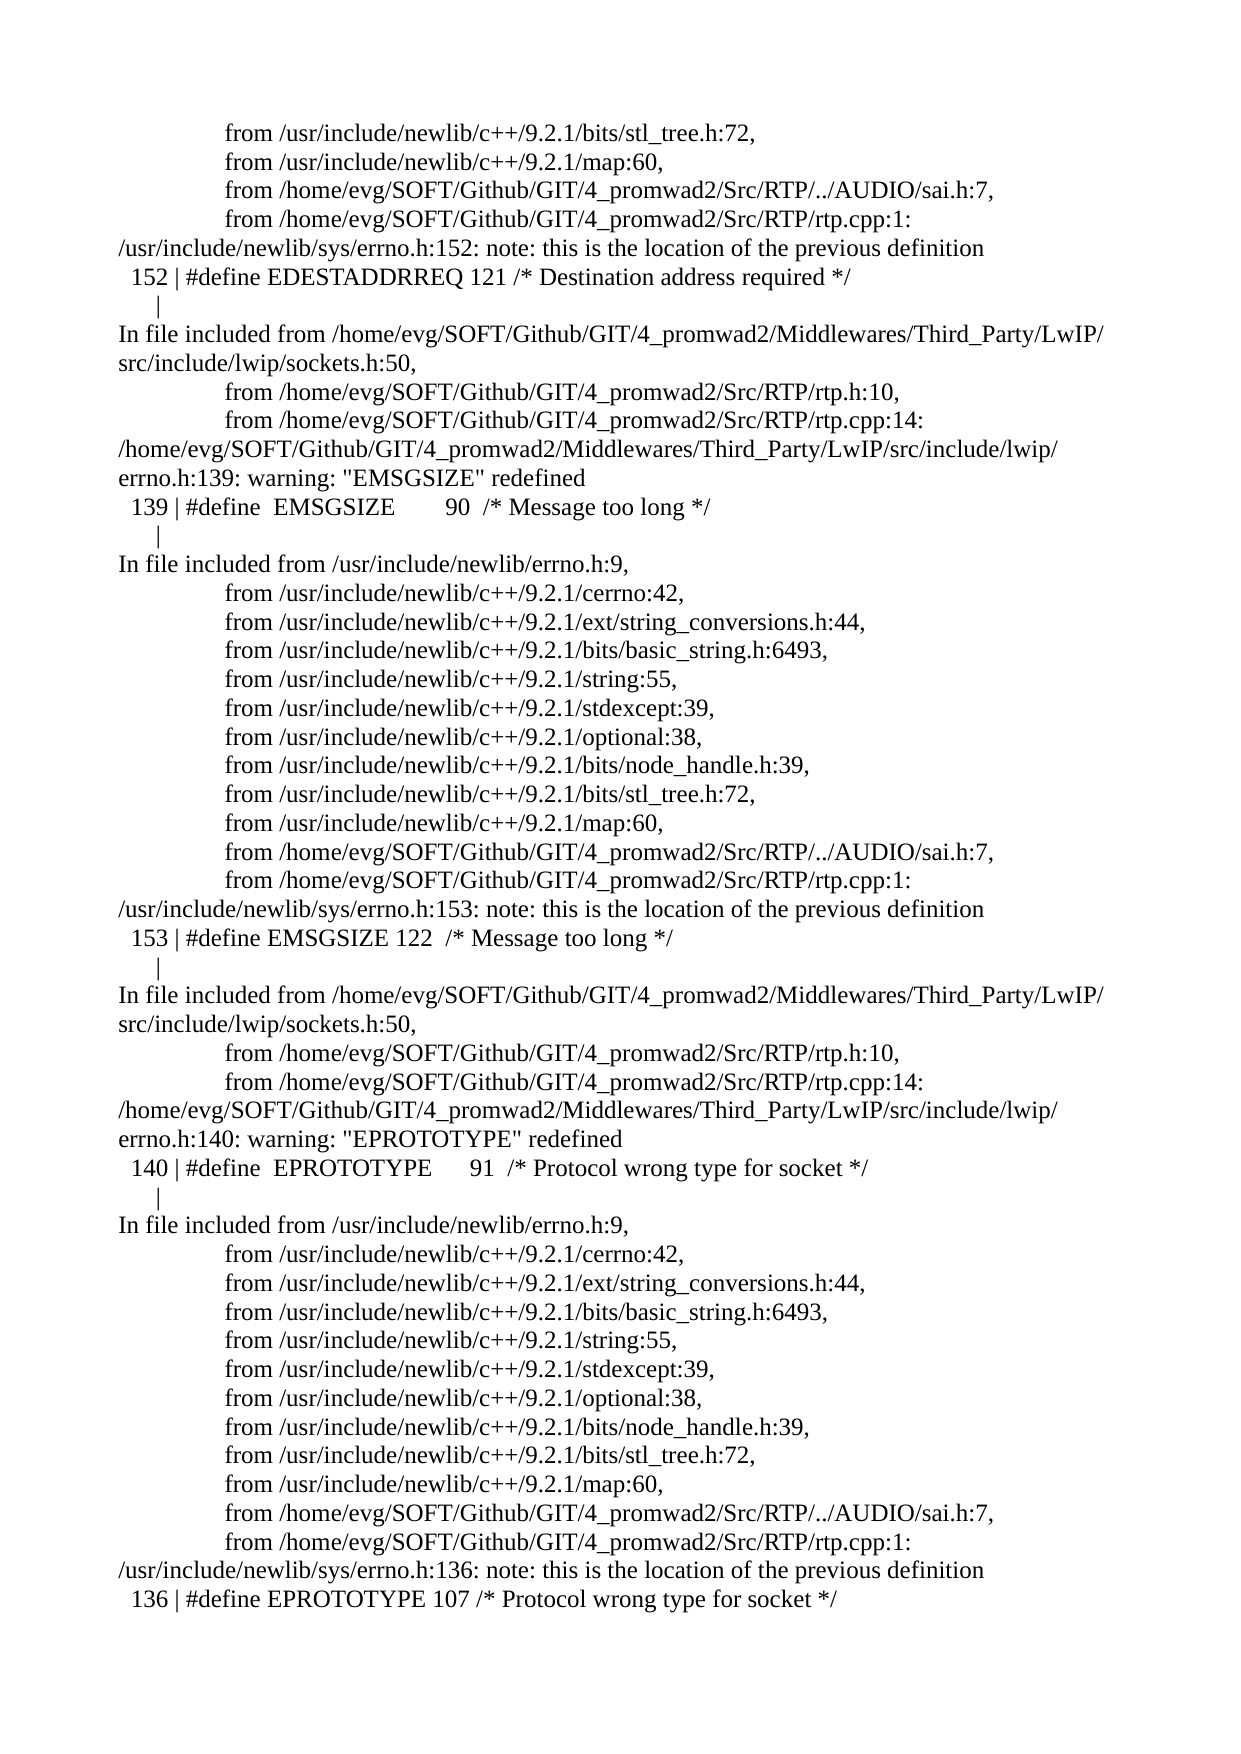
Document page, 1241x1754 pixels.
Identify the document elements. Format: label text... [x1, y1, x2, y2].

text from /usr/include/newlib/c++/9.2.1/bits/node_handle.h:39, [118, 751, 1122, 779]
text from /usr/include/newlib/c++/9.2.1/bits/node_handle.h:39, [118, 1412, 1122, 1441]
text 136 | #define EPROTOTYPE 107 /* Protocol wrong type for socket */ [118, 1584, 1122, 1613]
text from /usr/include/newlib/c++/9.2.1/map:60, [118, 147, 1122, 176]
text from /usr/include/newlib/c++/9.2.1/bits/stl_tree.h:72, [118, 118, 1122, 147]
text /home/evg/SOFT/Github/GIT/4_promwad2/Middlewares/Third_Party/LwIP/src/include/lwip/errno.h:140: warning: "EPROTOTYPE" redefined [118, 1096, 1122, 1153]
text from /home/evg/SOFT/Github/GIT/4_promwad2/Src/RTP/rtp.h:10, [118, 1038, 1122, 1067]
text from /usr/include/newlib/c++/9.2.1/stdexcept:39, [118, 693, 1122, 722]
text | [118, 1182, 1122, 1211]
text /usr/include/newlib/sys/errno.h:152: note: this is the location of the previous definition [118, 233, 1122, 262]
text from /home/evg/SOFT/Github/GIT/4_promwad2/Src/RTP/../AUDIO/sai.h:7, [118, 1498, 1122, 1527]
text from /usr/include/newlib/c++/9.2.1/bits/stl_tree.h:72, [118, 1441, 1122, 1469]
text from /usr/include/newlib/c++/9.2.1/map:60, [118, 808, 1122, 837]
text from /usr/include/newlib/c++/9.2.1/cerrno:42, [118, 1239, 1122, 1268]
text In file included from /usr/include/newlib/errno.h:9, [118, 549, 1122, 578]
text from /home/evg/SOFT/Github/GIT/4_promwad2/Src/RTP/rtp.cpp:14: [118, 1067, 1122, 1096]
text In file included from /home/evg/SOFT/Github/GIT/4_promwad2/Middlewares/Third_Party/LwIP/src/include/lwip/sockets.h:50, [118, 981, 1122, 1038]
text from /usr/include/newlib/c++/9.2.1/optional:38, [118, 722, 1122, 751]
text from /usr/include/newlib/c++/9.2.1/string:55, [118, 1326, 1122, 1354]
text /usr/include/newlib/sys/errno.h:153: note: this is the location of the previous definition [118, 894, 1122, 923]
text 140 | #define EPROTOTYPE 91 /* Protocol wrong type for socket */ [118, 1153, 1122, 1182]
text from /home/evg/SOFT/Github/GIT/4_promwad2/Src/RTP/../AUDIO/sai.h:7, [118, 176, 1122, 204]
text from /usr/include/newlib/c++/9.2.1/stdexcept:39, [118, 1354, 1122, 1383]
text from /usr/include/newlib/c++/9.2.1/bits/stl_tree.h:72, [118, 779, 1122, 808]
text | [118, 521, 1122, 549]
text from /usr/include/newlib/c++/9.2.1/cerrno:42, [118, 578, 1122, 607]
text | [118, 291, 1122, 319]
text 152 | #define EDESTADDRREQ 121 /* Destination address required */ [118, 262, 1122, 291]
text | [118, 952, 1122, 981]
text from /home/evg/SOFT/Github/GIT/4_promwad2/Src/RTP/rtp.cpp:14: [118, 406, 1122, 434]
text from /usr/include/newlib/c++/9.2.1/bits/basic_string.h:6493, [118, 1297, 1122, 1326]
text In file included from /home/evg/SOFT/Github/GIT/4_promwad2/Middlewares/Third_Party/LwIP/src/include/lwip/sockets.h:50, [118, 319, 1122, 377]
text In file included from /usr/include/newlib/errno.h:9, [118, 1211, 1122, 1239]
text /home/evg/SOFT/Github/GIT/4_promwad2/Middlewares/Third_Party/LwIP/src/include/lwip/errno.h:139: warning: "EMSGSIZE" redefined [118, 434, 1122, 492]
text from /home/evg/SOFT/Github/GIT/4_promwad2/Src/RTP/../AUDIO/sai.h:7, [118, 837, 1122, 866]
text from /usr/include/newlib/c++/9.2.1/string:55, [118, 664, 1122, 693]
text from /usr/include/newlib/c++/9.2.1/map:60, [118, 1469, 1122, 1498]
text from /home/evg/SOFT/Github/GIT/4_promwad2/Src/RTP/rtp.cpp:1: [118, 866, 1122, 894]
text 153 | #define EMSGSIZE 122 /* Message too long */ [118, 923, 1122, 952]
text 139 | #define EMSGSIZE 90 /* Message too long */ [118, 492, 1122, 521]
text from /home/evg/SOFT/Github/GIT/4_promwad2/Src/RTP/rtp.cpp:1: [118, 1527, 1122, 1556]
text from /usr/include/newlib/c++/9.2.1/optional:38, [118, 1383, 1122, 1412]
text from /usr/include/newlib/c++/9.2.1/ext/string_conversions.h:44, [118, 1268, 1122, 1297]
text from /home/evg/SOFT/Github/GIT/4_promwad2/Src/RTP/rtp.cpp:1: [118, 204, 1122, 233]
text /usr/include/newlib/sys/errno.h:136: note: this is the location of the previous definition [118, 1556, 1122, 1584]
text from /usr/include/newlib/c++/9.2.1/ext/string_conversions.h:44, [118, 607, 1122, 636]
text from /usr/include/newlib/c++/9.2.1/bits/basic_string.h:6493, [118, 636, 1122, 664]
text from /home/evg/SOFT/Github/GIT/4_promwad2/Src/RTP/rtp.h:10, [118, 377, 1122, 406]
